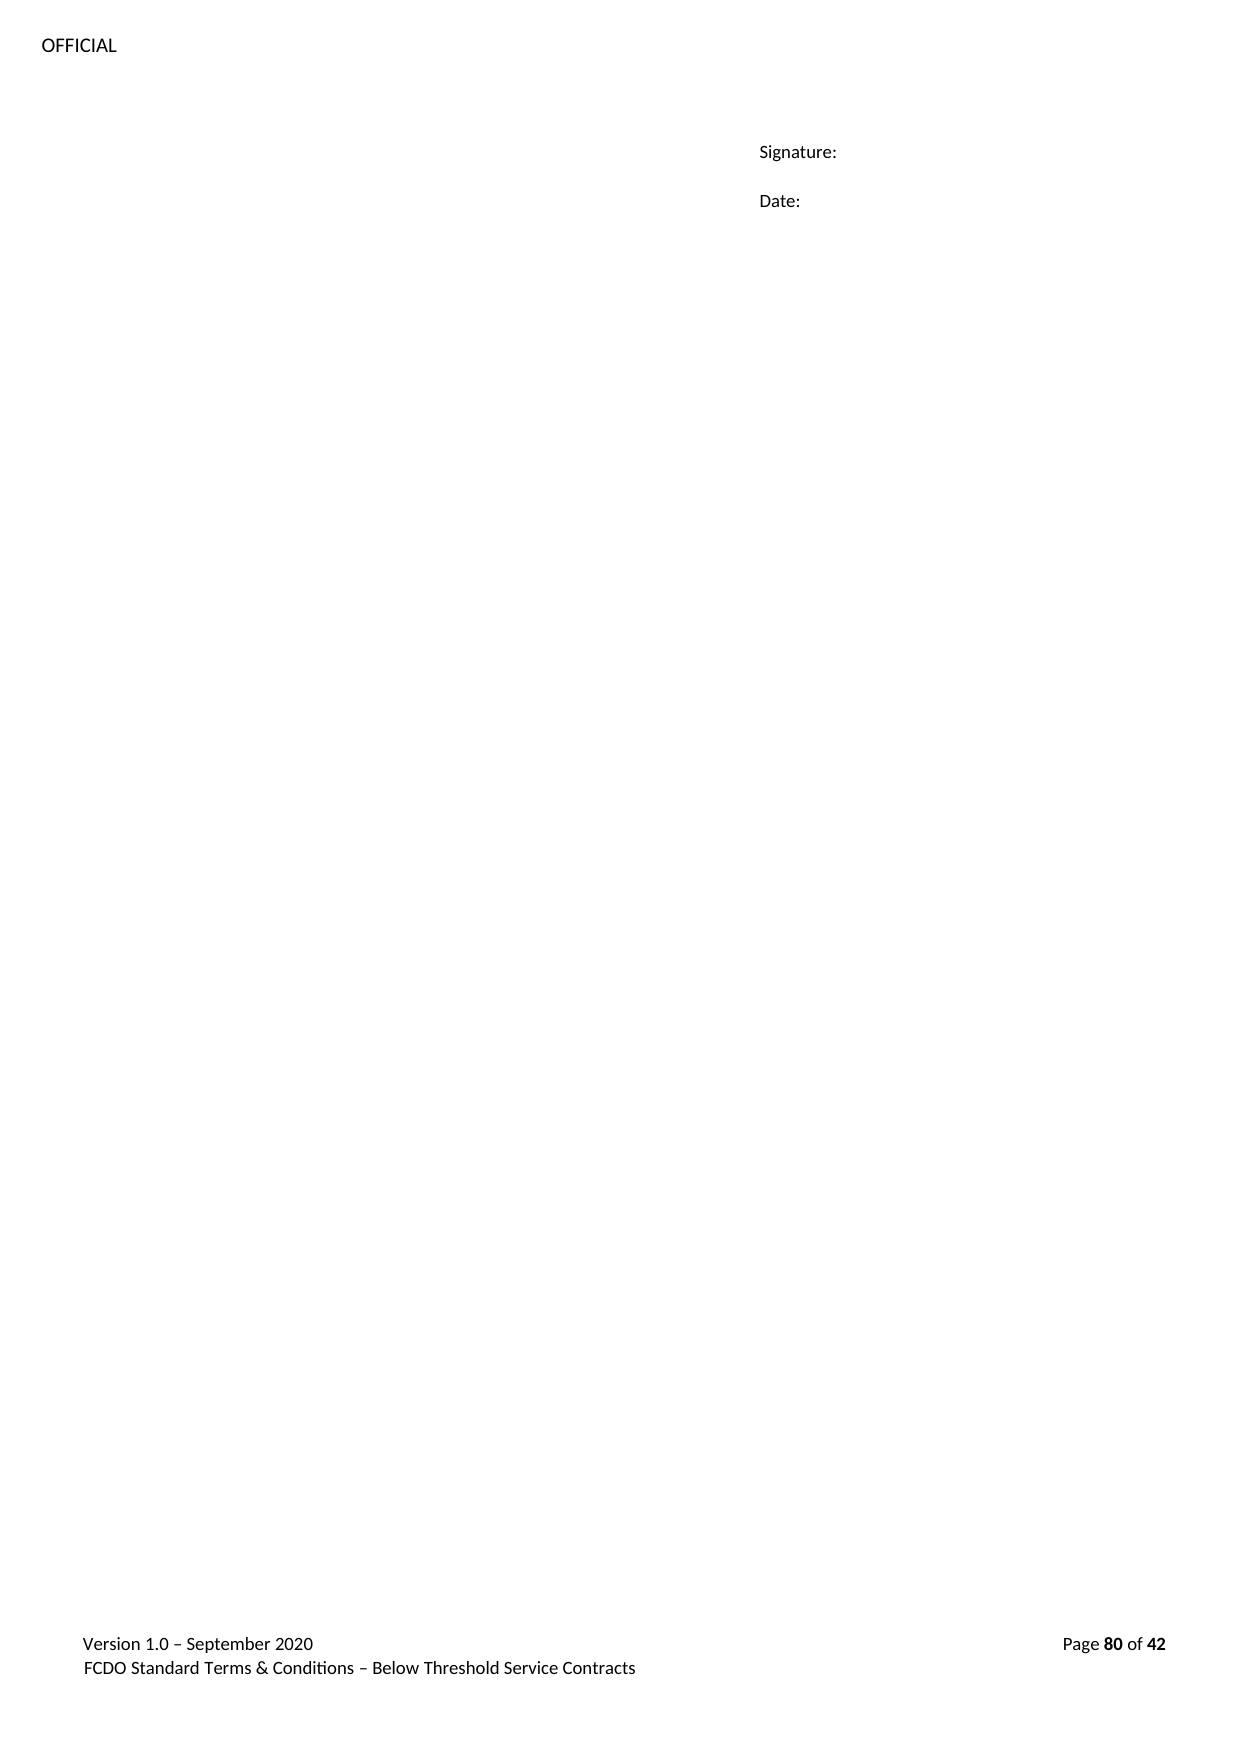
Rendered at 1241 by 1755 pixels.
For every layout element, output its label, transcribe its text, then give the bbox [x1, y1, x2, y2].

text Signature: Date: [83, 140, 841, 212]
